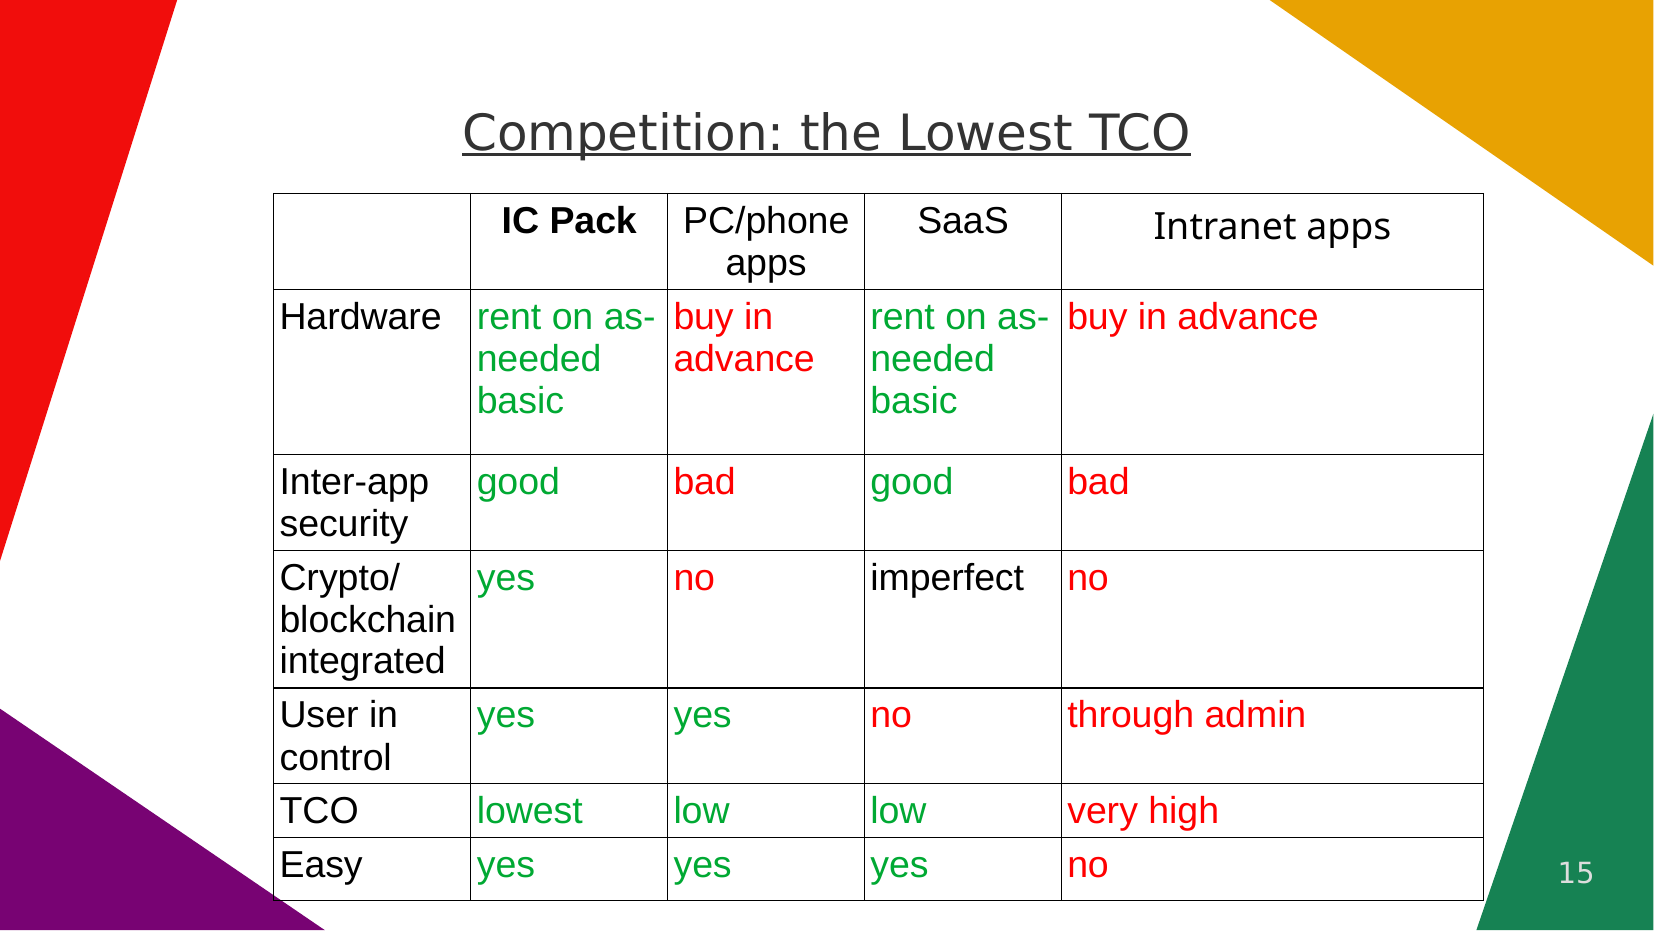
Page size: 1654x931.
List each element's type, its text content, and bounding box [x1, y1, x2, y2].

table_cell buy in advance [668, 290, 864, 454]
table_header SaaS [865, 194, 1061, 289]
table_cell yes [865, 838, 1061, 900]
table_cell lowest [471, 784, 667, 837]
table_cell rent on as-needed basic [471, 290, 667, 454]
table_cell yes [471, 551, 667, 687]
table_cell very high [1062, 784, 1483, 837]
table_cell rent on as-needed basic [865, 290, 1061, 454]
table_cell buy in advance [1062, 290, 1483, 454]
table_cell no [1062, 838, 1483, 900]
table_cell good [865, 455, 1061, 550]
table_header PC/phone apps [668, 194, 864, 289]
table_cell yes [471, 689, 667, 783]
table_header Intranet apps [1062, 194, 1483, 289]
title Competition: the Lowest TCO [118, 59, 1536, 207]
table_cell no [1062, 551, 1483, 687]
table_cell no [865, 689, 1061, 783]
table_header [274, 194, 470, 289]
table_cell yes [668, 689, 864, 783]
table_cell imperfect [865, 551, 1061, 687]
table_cell low [865, 784, 1061, 837]
table_cell yes [668, 838, 864, 900]
table_cell bad [1062, 455, 1483, 550]
table_cell Crypto/blockchain integrated [274, 551, 470, 687]
table_cell bad [668, 455, 864, 550]
table_cell Hardware [274, 290, 470, 454]
table_cell Inter-app security [274, 455, 470, 550]
table_cell TCO [274, 784, 470, 837]
table_cell low [668, 784, 864, 837]
table_cell no [668, 551, 864, 687]
table_cell yes [471, 838, 667, 900]
table_cell Easy [274, 838, 470, 900]
table_cell good [471, 455, 667, 550]
table_header IC Pack [471, 194, 667, 289]
table_cell through admin [1062, 689, 1483, 783]
table_cell User in control [274, 689, 470, 783]
